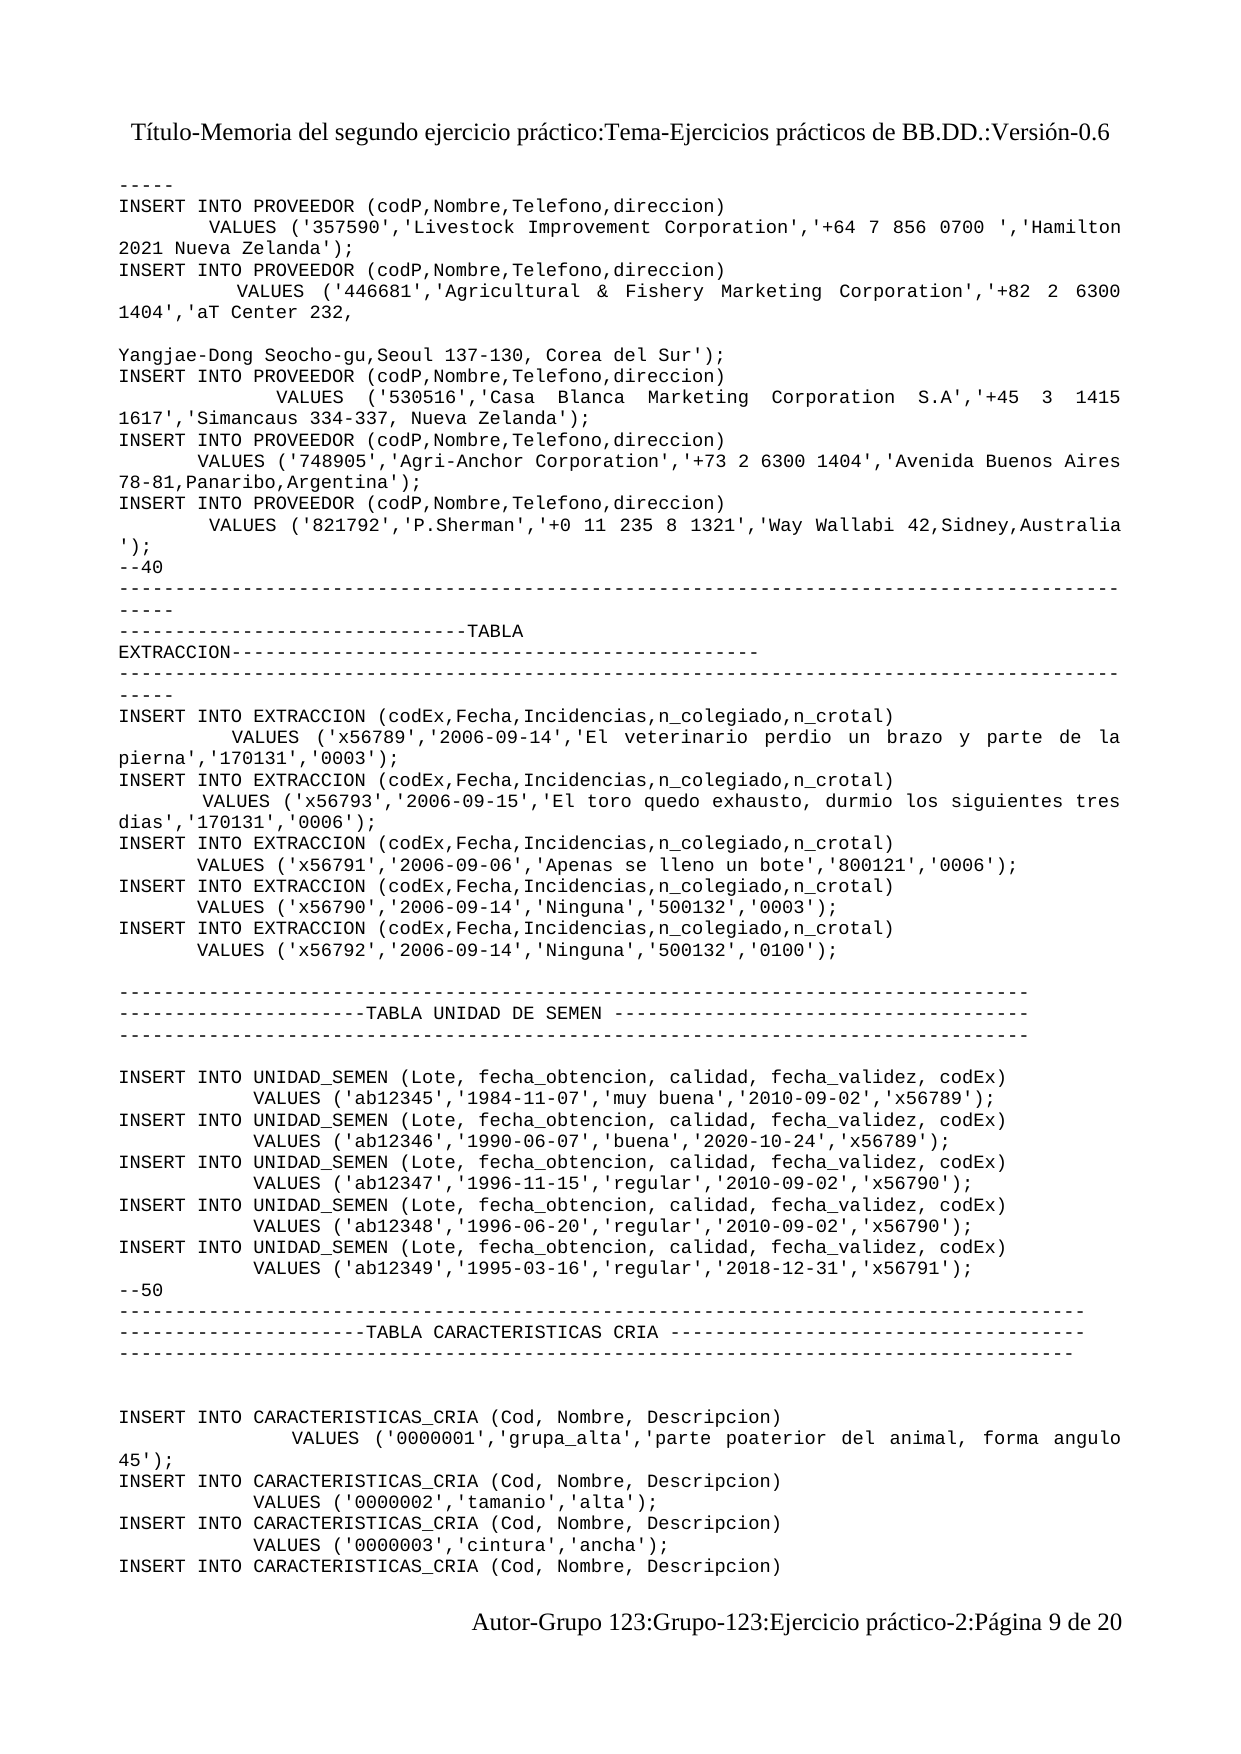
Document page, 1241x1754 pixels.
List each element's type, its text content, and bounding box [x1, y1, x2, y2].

text --------------------------------------------------------------------------------- [118, 983, 1122, 1004]
text --40 [118, 558, 1122, 579]
text INSERT INTO EXTRACCION (codEx,Fecha,Incidencias,n_colegiado,n_crotal) [118, 877, 1122, 898]
text VALUES ('ab12346','1990-06-07','buena','2020-10-24','x56789'); [118, 1132, 1122, 1153]
text INSERT INTO PROVEEDOR (codP,Nombre,Telefono,direccion) [118, 260, 1122, 282]
text VALUES ('446681','Agricultural & Fishery Marketing Corporation','+82 2 6300 1404','aT Center 232, [118, 282, 1122, 324]
text INSERT INTO EXTRACCION (codEx,Fecha,Incidencias,n_colegiado,n_crotal) [118, 770, 1122, 792]
text INSERT INTO PROVEEDOR (codP,Nombre,Telefono,direccion) [118, 494, 1122, 515]
text INSERT INTO EXTRACCION (codEx,Fecha,Incidencias,n_colegiado,n_crotal) [118, 707, 1122, 728]
text VALUES ('0000003','cintura','ancha'); [118, 1535, 1122, 1557]
text INSERT INTO EXTRACCION (codEx,Fecha,Incidencias,n_colegiado,n_crotal) [118, 834, 1122, 855]
text VALUES ('748905','Agri-Anchor Corporation','+73 2 6300 1404','Avenida Buenos Aires 78-81,Panaribo,Argentina'); [118, 452, 1122, 494]
text VALUES ('x56791','2006-09-06','Apenas se lleno un bote','800121','0006'); [118, 855, 1122, 877]
text VALUES ('0000001','grupa_alta','parte poaterior del animal, forma angulo 45'); [118, 1429, 1122, 1472]
text VALUES ('530516','Casa Blanca Marketing Corporation S.A','+45 3 1415 1617','Simancaus 334-337, Nueva Zelanda'); [118, 388, 1122, 430]
text ---------------------------------------------------------------------------------------------- [118, 664, 1122, 707]
text INSERT INTO UNIDAD_SEMEN (Lote, fecha_obtencion, calidad, fecha_validez, codEx) [118, 1238, 1122, 1259]
text INSERT INTO CARACTERISTICAS_CRIA (Cod, Nombre, Descripcion) [118, 1514, 1122, 1535]
text VALUES ('ab12347','1996-11-15','regular','2010-09-02','x56790'); [118, 1174, 1122, 1195]
text VALUES ('0000002','tamanio','alta'); [118, 1493, 1122, 1514]
text VALUES ('821792','P.Sherman','+0 11 235 8 1321','Way Wallabi 42,Sidney,Australia '); [118, 515, 1122, 558]
text INSERT INTO PROVEEDOR (codP,Nombre,Telefono,direccion) [118, 430, 1122, 452]
text VALUES ('x56793','2006-09-15','El toro quedo exhausto, durmio los siguientes tres dias','170131','0006'); [118, 792, 1122, 834]
text ---------------------------------------------------------------------------------------------- [118, 579, 1122, 622]
text INSERT INTO CARACTERISTICAS_CRIA (Cod, Nombre, Descripcion) [118, 1408, 1122, 1429]
text VALUES ('357590','Livestock Improvement Corporation','+64 7 856 0700 ','Hamilton 2021 Nueva Zelanda'); [118, 218, 1122, 260]
text --------------------------------------------------------------------------------- [118, 1025, 1122, 1047]
text Yangjae-Dong Seocho-gu,Seoul 137-130, Corea del Sur'); [118, 324, 1122, 367]
text ---------------------------------------------------------------------------------------------- [118, 175, 1122, 197]
text -------------------------------------------------------------------------------------- [118, 1302, 1122, 1323]
text INSERT INTO PROVEEDOR (codP,Nombre,Telefono,direccion) [118, 367, 1122, 388]
text VALUES ('ab12345','1984-11-07','muy buena','2010-09-02','x56789'); [118, 1089, 1122, 1110]
text -------------------------------TABLA EXTRACCION----------------------------------------------- [118, 622, 1122, 664]
text VALUES ('x56790','2006-09-14','Ninguna','500132','0003'); [118, 898, 1122, 919]
text VALUES ('ab12348','1996-06-20','regular','2010-09-02','x56790'); [118, 1217, 1122, 1238]
text INSERT INTO UNIDAD_SEMEN (Lote, fecha_obtencion, calidad, fecha_validez, codEx) [118, 1153, 1122, 1174]
text ------------------------------------------------------------------------------------- [118, 1344, 1122, 1365]
text INSERT INTO EXTRACCION (codEx,Fecha,Incidencias,n_colegiado,n_crotal) [118, 919, 1122, 940]
text INSERT INTO UNIDAD_SEMEN (Lote, fecha_obtencion, calidad, fecha_validez, codEx) [118, 1110, 1122, 1132]
text INSERT INTO CARACTERISTICAS_CRIA (Cod, Nombre, Descripcion) [118, 1557, 1122, 1578]
text VALUES ('x56789','2006-09-14','El veterinario perdio un brazo y parte de la pierna','170131','0003'); [118, 728, 1122, 770]
text VALUES ('ab12349','1995-03-16','regular','2018-12-31','x56791'); [118, 1259, 1122, 1280]
text --50 [118, 1280, 1122, 1302]
text INSERT INTO UNIDAD_SEMEN (Lote, fecha_obtencion, calidad, fecha_validez, codEx) [118, 1195, 1122, 1217]
text INSERT INTO CARACTERISTICAS_CRIA (Cod, Nombre, Descripcion) [118, 1472, 1122, 1493]
text ----------------------TABLA CARACTERISTICAS CRIA ------------------------------------- [118, 1323, 1122, 1344]
text INSERT INTO PROVEEDOR (codP,Nombre,Telefono,direccion) [118, 197, 1122, 218]
text ----------------------TABLA UNIDAD DE SEMEN ------------------------------------- [118, 1004, 1122, 1025]
text VALUES ('x56792','2006-09-14','Ninguna','500132','0100'); [118, 940, 1122, 962]
text INSERT INTO UNIDAD_SEMEN (Lote, fecha_obtencion, calidad, fecha_validez, codEx) [118, 1068, 1122, 1089]
